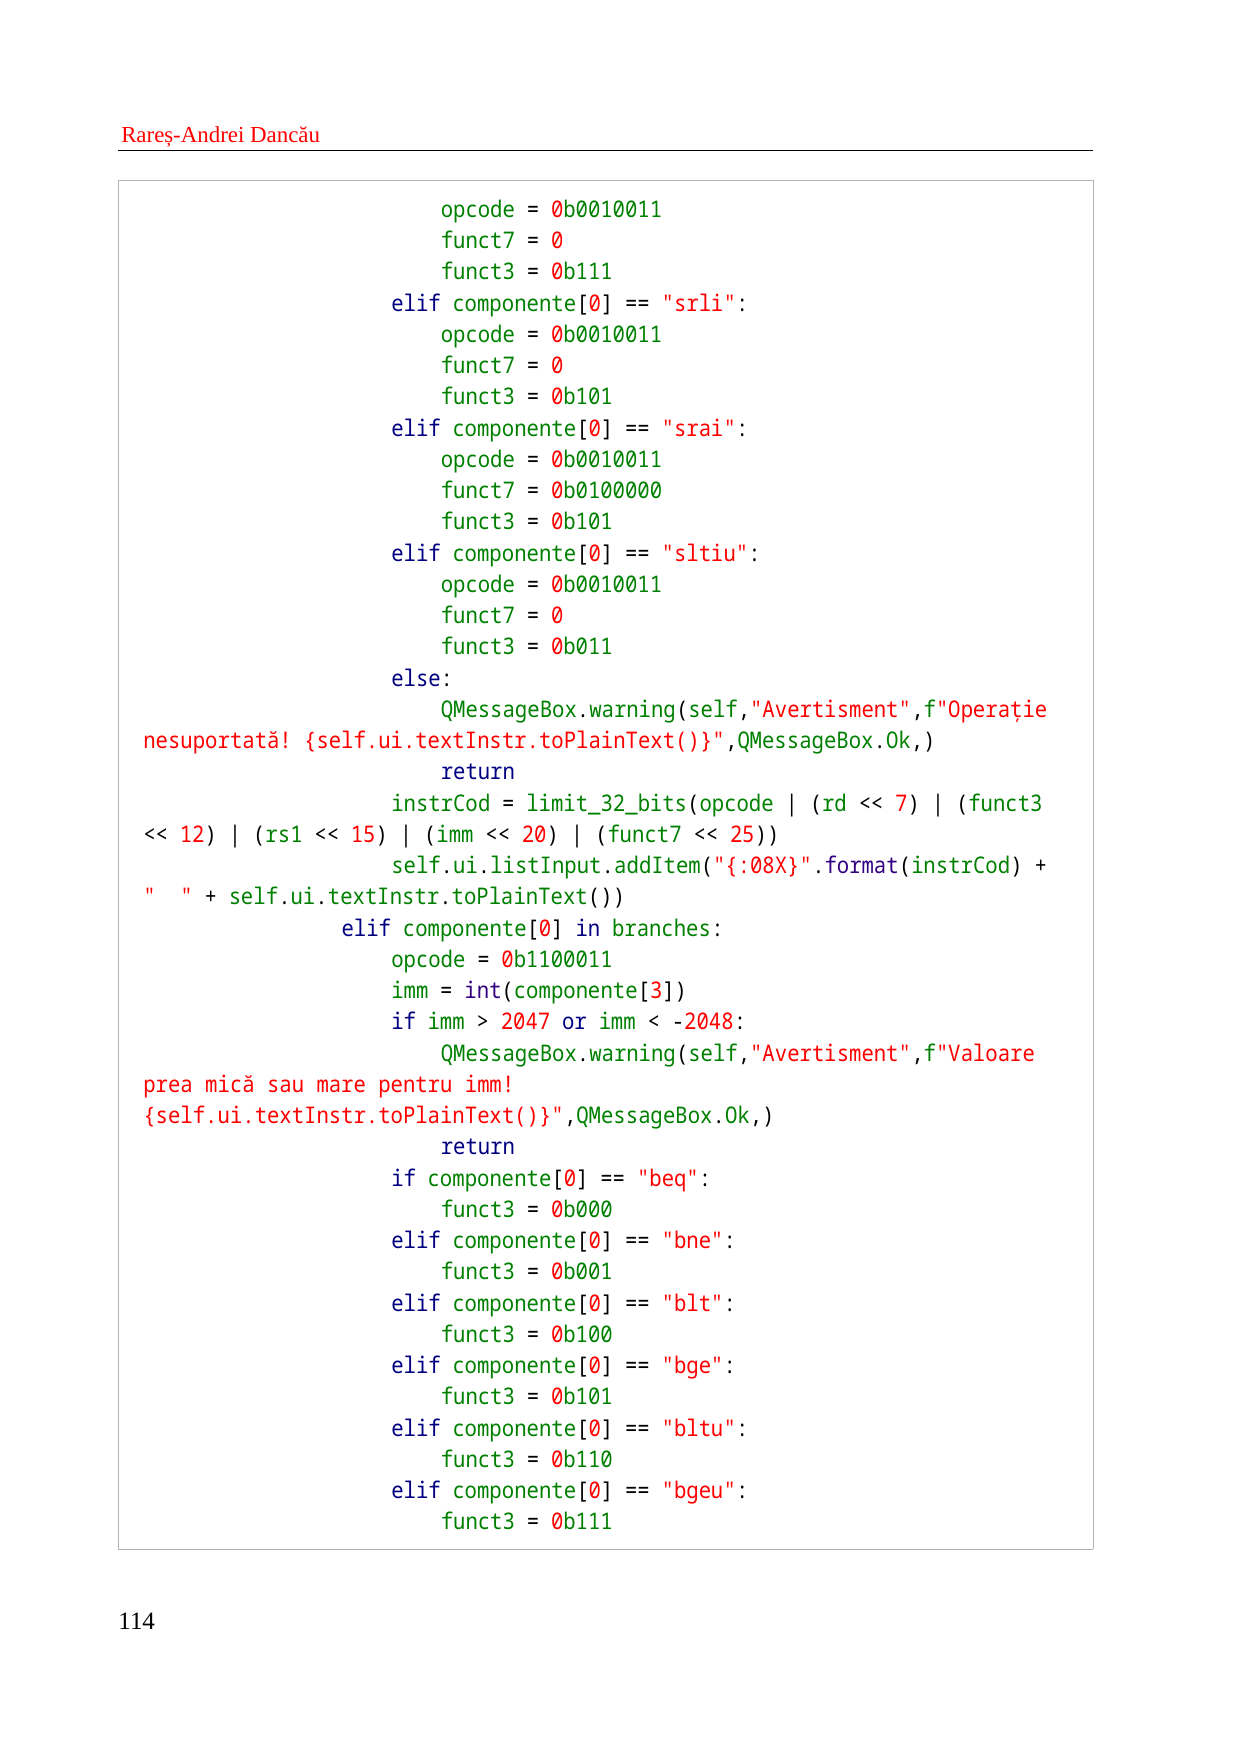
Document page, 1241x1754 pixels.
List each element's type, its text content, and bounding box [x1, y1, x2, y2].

text funct3 = 0b101 [119, 493, 1093, 524]
text funct7 = 0 [119, 211, 1093, 243]
text if imm > 2047 or imm < -2048: [119, 993, 1093, 1024]
text elif componente[0] == "sltiu": [119, 524, 1093, 555]
text funct3 = 0b011 [119, 618, 1093, 649]
text opcode = 0b0010011 [119, 181, 1093, 211]
text if componente[0] == "beq": [119, 1149, 1093, 1180]
text funct3 = 0b110 [119, 1430, 1093, 1461]
text instrCod = limit_32_bits(opcode | (rd << 7) | (funct3 << 12) | (rs1 << 15) | (imm << 20) | (funct7 << 25)) [119, 774, 1093, 836]
text funct7 = 0b0100000 [119, 461, 1093, 493]
text elif componente[0] in branches: [119, 899, 1093, 930]
text imm = int(componente[3]) [119, 961, 1093, 993]
text funct7 = 0 [119, 336, 1093, 368]
text elif componente[0] == "blt": [119, 1274, 1093, 1305]
text funct3 = 0b100 [119, 1305, 1093, 1336]
text funct7 = 0 [119, 586, 1093, 618]
text funct3 = 0b101 [119, 1368, 1093, 1399]
text elif componente[0] == "bge": [119, 1336, 1093, 1368]
text funct3 = 0b101 [119, 368, 1093, 399]
text funct3 = 0b000 [119, 1180, 1093, 1211]
text opcode = 0b0010011 [119, 430, 1093, 461]
text else: [119, 649, 1093, 680]
text opcode = 0b1100011 [119, 930, 1093, 961]
text QMessageBox.warning(self,"Avertisment",f"Operație nesuportată! {self.ui.textInstr.toPlainText()}",QMessageBox.Ok,) [119, 680, 1093, 743]
text return [119, 1118, 1093, 1149]
text QMessageBox.warning(self,"Avertisment",f"Valoare prea mică sau mare pentru imm! {self.ui.textInstr.toPlainText()}",QMessageBox.Ok,) [119, 1024, 1093, 1118]
text elif componente[0] == "srai": [119, 399, 1093, 430]
text opcode = 0b0010011 [119, 555, 1093, 586]
text funct3 = 0b111 [119, 1493, 1093, 1549]
text elif componente[0] == "srli": [119, 274, 1093, 305]
text self.ui.listInput.addItem("{:08X}".format(instrCod) + " " + self.ui.textInstr.toPlainText()) [119, 836, 1093, 899]
text elif componente[0] == "bne": [119, 1211, 1093, 1243]
text elif componente[0] == "bltu": [119, 1399, 1093, 1430]
text funct3 = 0b001 [119, 1243, 1093, 1274]
text opcode = 0b0010011 [119, 305, 1093, 336]
text return [119, 743, 1093, 774]
text funct3 = 0b111 [119, 243, 1093, 274]
text elif componente[0] == "bgeu": [119, 1461, 1093, 1493]
